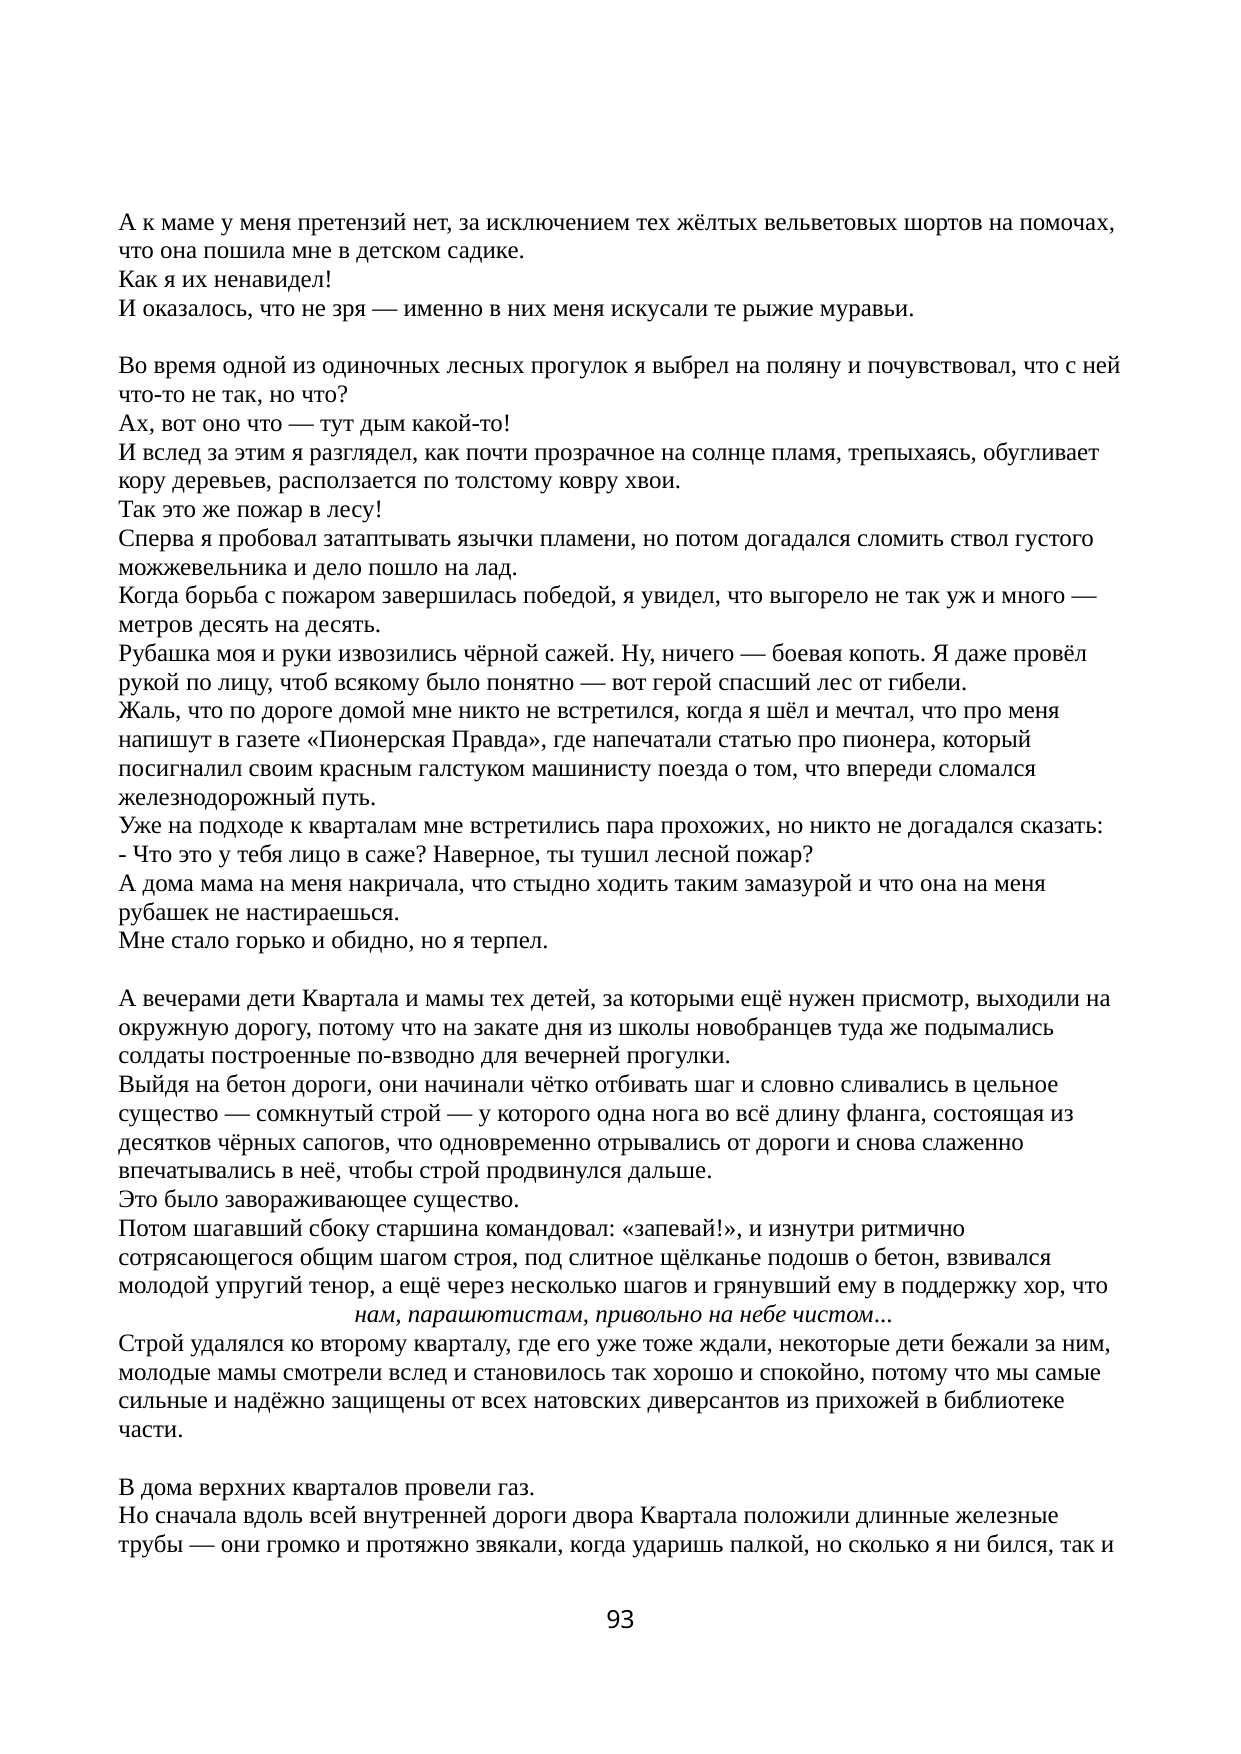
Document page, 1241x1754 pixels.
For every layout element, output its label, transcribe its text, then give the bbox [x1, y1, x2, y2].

text И оказалось, что не зря — именно в них меня искусали те рыжие муравьи. [118, 293, 1122, 322]
text В дома верхних кварталов провели газ. [118, 1472, 1122, 1501]
text Когда борьба с пожаром завершилась победой, я увидел, что выгорело не так уж и много — метров десять на десять. [118, 581, 1122, 638]
text Уже на подходе к кварталам мне встретились пара прохожих, но никто не догадался сказать: [118, 811, 1122, 839]
text - Что это у тебя лицо в саже? Наверное, ты тушил лесной пожар? [118, 839, 1122, 868]
text А к маме у меня претензий нет, за исключением тех жёлтых вельветовых шортов на помочах, что она пошила мне в детском садике. [118, 207, 1122, 264]
text Строй удалялся ко второму кварталу, где его уже тоже ждали, некоторые дети бежали за ним, молодые мамы смотрели вслед и становилось так хорошо и спокойно, потому что мы самые сильные и надёжно защищены от всех натовских диверсантов из прихожей в библиотеке части. [118, 1328, 1122, 1443]
text А вечерами дети Квартала и мамы тех детей, за которыми ещё нужен присмотр, выходили на окружную дорогу, потому что на закате дня из школы новобранцев туда же подымались солдаты построенные по-взводно для вечерней прогулки. [118, 983, 1122, 1069]
text Потом шагавший сбоку старшина командовал: «запевай!», и изнутри ритмично сотрясающегося общим шагом строя, под слитное щёлканье подошв о бетон, взвивался молодой упругий тенор, а ещё через несколько шагов и грянувший ему в поддержку хор, что [118, 1213, 1122, 1299]
text А дома мама на меня накричала, что стыдно ходить таким замазурой и что она на меня рубашек не настираешься. [118, 868, 1122, 926]
text нам, парашютистам, привольно на небе чистом... [118, 1299, 1122, 1328]
text Мне стало горько и обидно, но я терпел. [118, 926, 1122, 954]
text Сперва я пробовал затаптывать язычки пламени, но потом догадался сломить ствол густого можжевельника и дело пошло на лад. [118, 523, 1122, 581]
text Но сначала вдоль всей внутренней дороги двора Квартала положили длинные железные трубы — они громко и протяжно звякали, когда ударишь палкой, но сколько я ни бился, так и [118, 1501, 1122, 1558]
text Во время одной из одиночных лесных прогулок я выбрел на поляну и почувствовал, что с ней что-то не так, но что? [118, 351, 1122, 408]
text Как я их ненавидел! [118, 264, 1122, 293]
text Это было завораживающее существо. [118, 1184, 1122, 1213]
text Так это же пожар в лесу! [118, 494, 1122, 523]
text И вслед за этим я разглядел, как почти прозрачное на солнце пламя, трепыхаясь, обугливает кору деревьев, расползается по толстому ковру хвои. [118, 437, 1122, 494]
text Рубашка моя и руки извозились чёрной сажей. Ну, ничего — боевая копоть. Я даже провёл рукой по лицу, чтоб всякому было понятно — вот герой спасший лес от гибели. [118, 638, 1122, 696]
text Ах, вот оно что — тут дым какой-то! [118, 408, 1122, 437]
text Выйдя на бетон дороги, они начинали чётко отбивать шаг и словно сливались в цельное существо — сомкнутый строй — у которого одна нога во всё длину фланга, состоящая из десятков чёрных сапогов, что одновременно отрывались от дороги и снова слаженно впечатывались в неё, чтобы строй продвинулся дальше. [118, 1069, 1122, 1184]
text Жаль, что по дороге домой мне никто не встретился, когда я шёл и мечтал, что про меня напишут в газете «Пионерская Правда», где напечатали статью про пионера, который посигналил своим красным галстуком машинисту поезда о том, что впереди сломался железнодорожный путь. [118, 696, 1122, 811]
